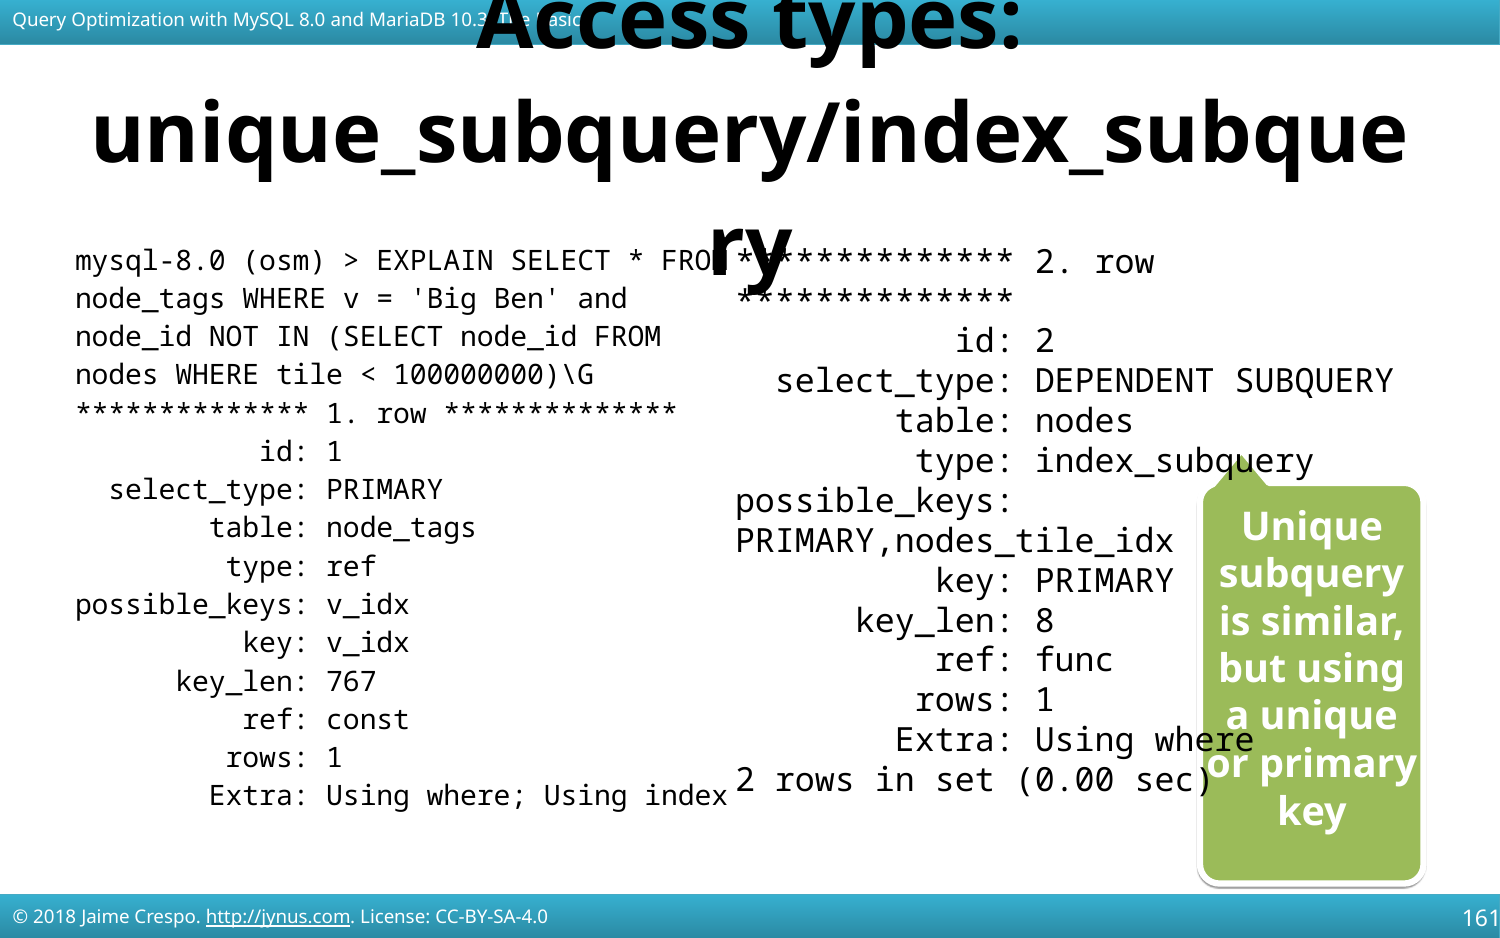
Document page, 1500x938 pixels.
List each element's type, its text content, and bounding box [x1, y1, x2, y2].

title Access types: unique_subquery/index_subquery [75, 36, 1425, 224]
list mysql-8.0 (osm) > EXPLAIN SELECT * FROM node_tags WHERE v = 'Big Ben' and node_id NOT IN (SELECT node_id FROM nodes WHERE tile < 100000000)\G ************** 1. row ************** id: 1 select_type: PRIMARY table: node_tags type: ref possible_keys: v_idx key: v_idx key_len: 767 ref: const rows: 1 Extra: Using where; Using index [75, 240, 735, 847]
list ************** 2. row ************** id: 2 select_type: DEPENDENT SUBQUERY table: nodes type: index_subquery possible_keys: PRIMARY,nodes_tile_idx key: PRIMARY key_len: 8 ref: func rows: 1 Extra: Using where 2 rows in set (0.00 sec) [735, 240, 1440, 897]
slide_number [1389, 896, 1490, 935]
